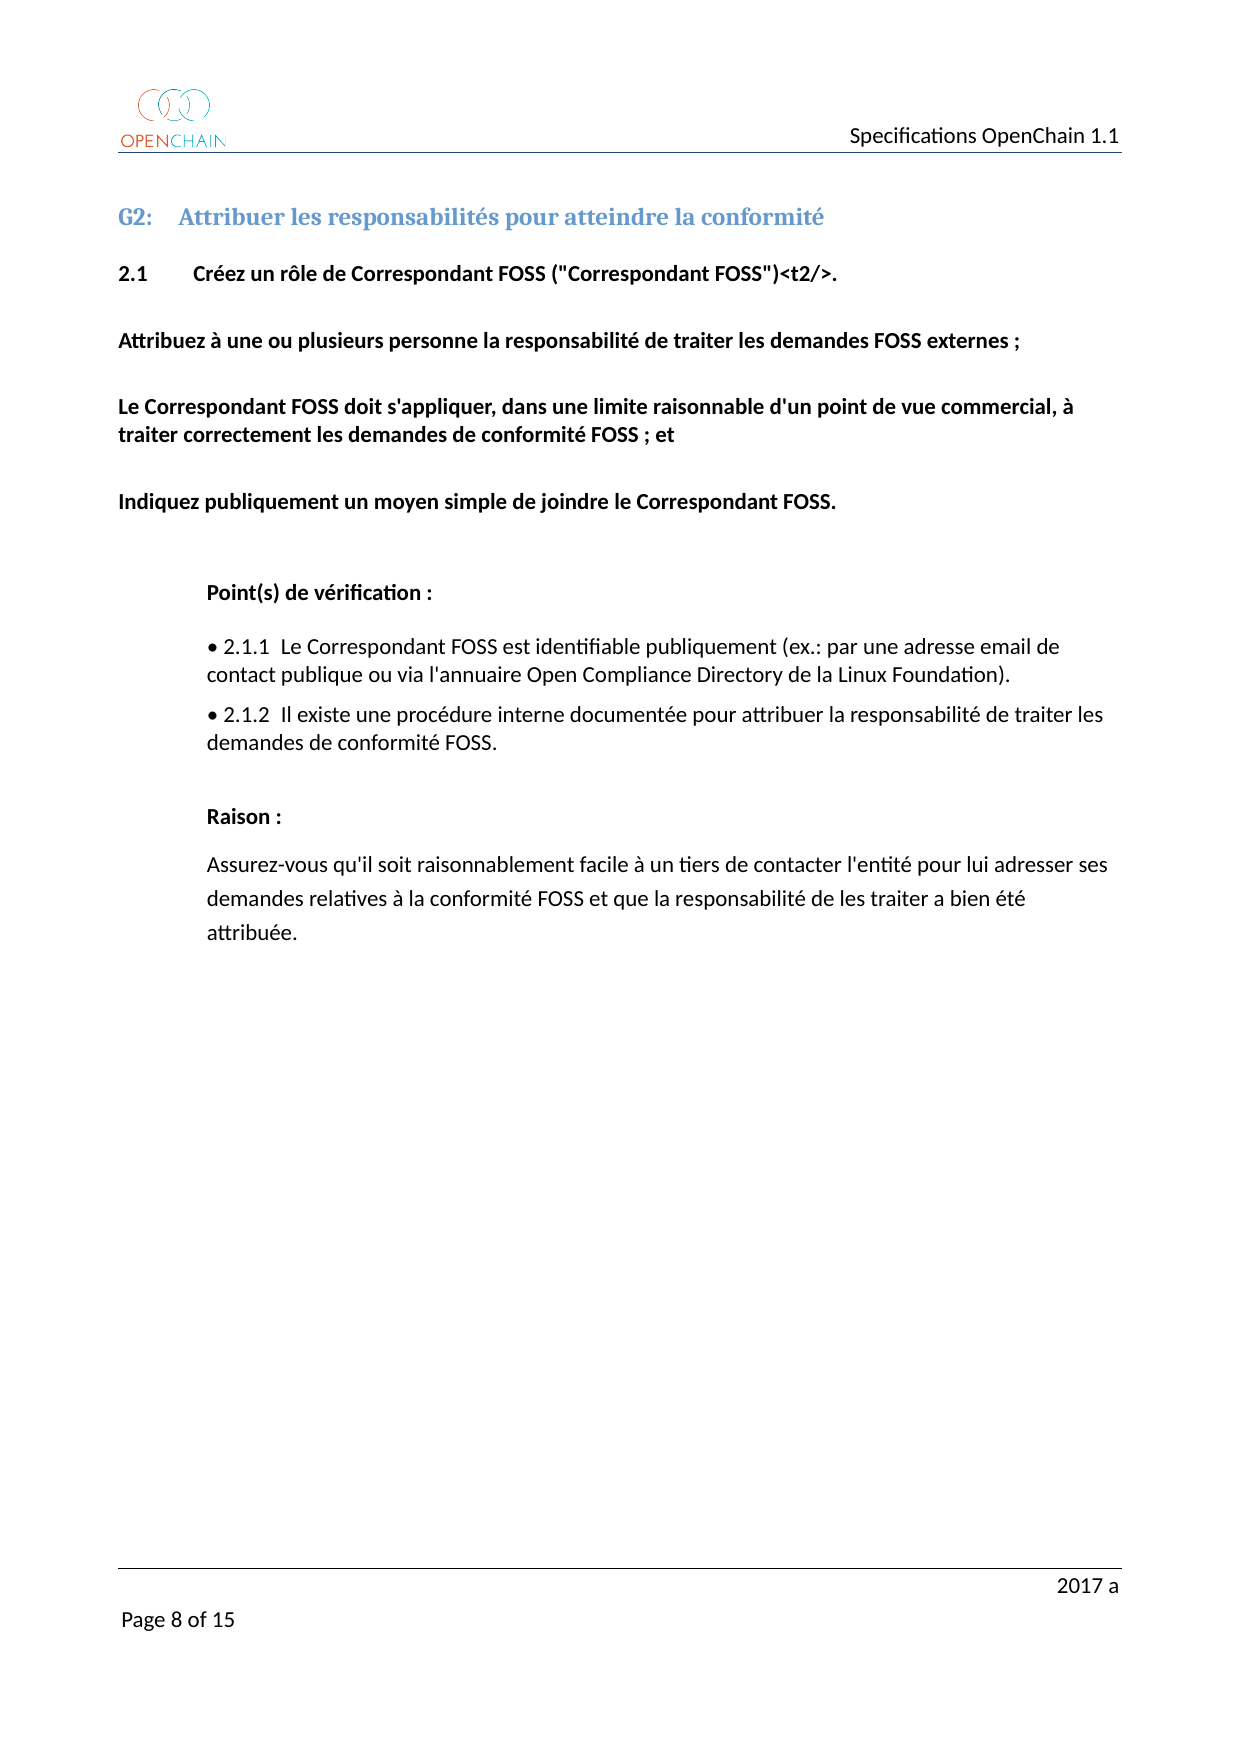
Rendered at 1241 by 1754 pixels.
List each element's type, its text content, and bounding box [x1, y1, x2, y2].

subtitle Indiquez publiquement un moyen simple de joindre le Correspondant FOSS. [118, 487, 1122, 515]
subtitle Attribuez à une ou plusieurs personne la responsabilité de traiter les demandes FOSS externes ; [118, 326, 1122, 354]
subtitle Créez un rôle de Correspondant FOSS ("Correspondant FOSS")<t2/>. [118, 259, 1122, 287]
subtitle Le Correspondant FOSS doit s'appliquer, dans une limite raisonnable d'un point de vue commercial, à traiter correctement les demandes de conformité FOSS ; et [118, 392, 1122, 448]
text Assurez-vous qu'il soit raisonnablement facile à un tiers de contacter l'entité pour lui adresser ses demandes relatives à la conformité FOSS et que la responsabilité de les traiter a bien été attribuée. [207, 851, 1122, 946]
title Point(s) de vérification : [207, 578, 1122, 606]
subtitle Attribuer les responsabilités pour atteindre la conformité [118, 203, 1122, 232]
picture [121, 89, 226, 148]
title Raison : [207, 802, 1122, 830]
subtitle Le Correspondant FOSS est identifiable publiquement (ex.: par une adresse email de contact publique ou via l'annuaire Open Compliance Directory de la Linux Foundation). [207, 632, 1122, 688]
subtitle Il existe une procédure interne documentée pour attribuer la responsabilité de traiter les demandes de conformité FOSS. [207, 700, 1122, 756]
